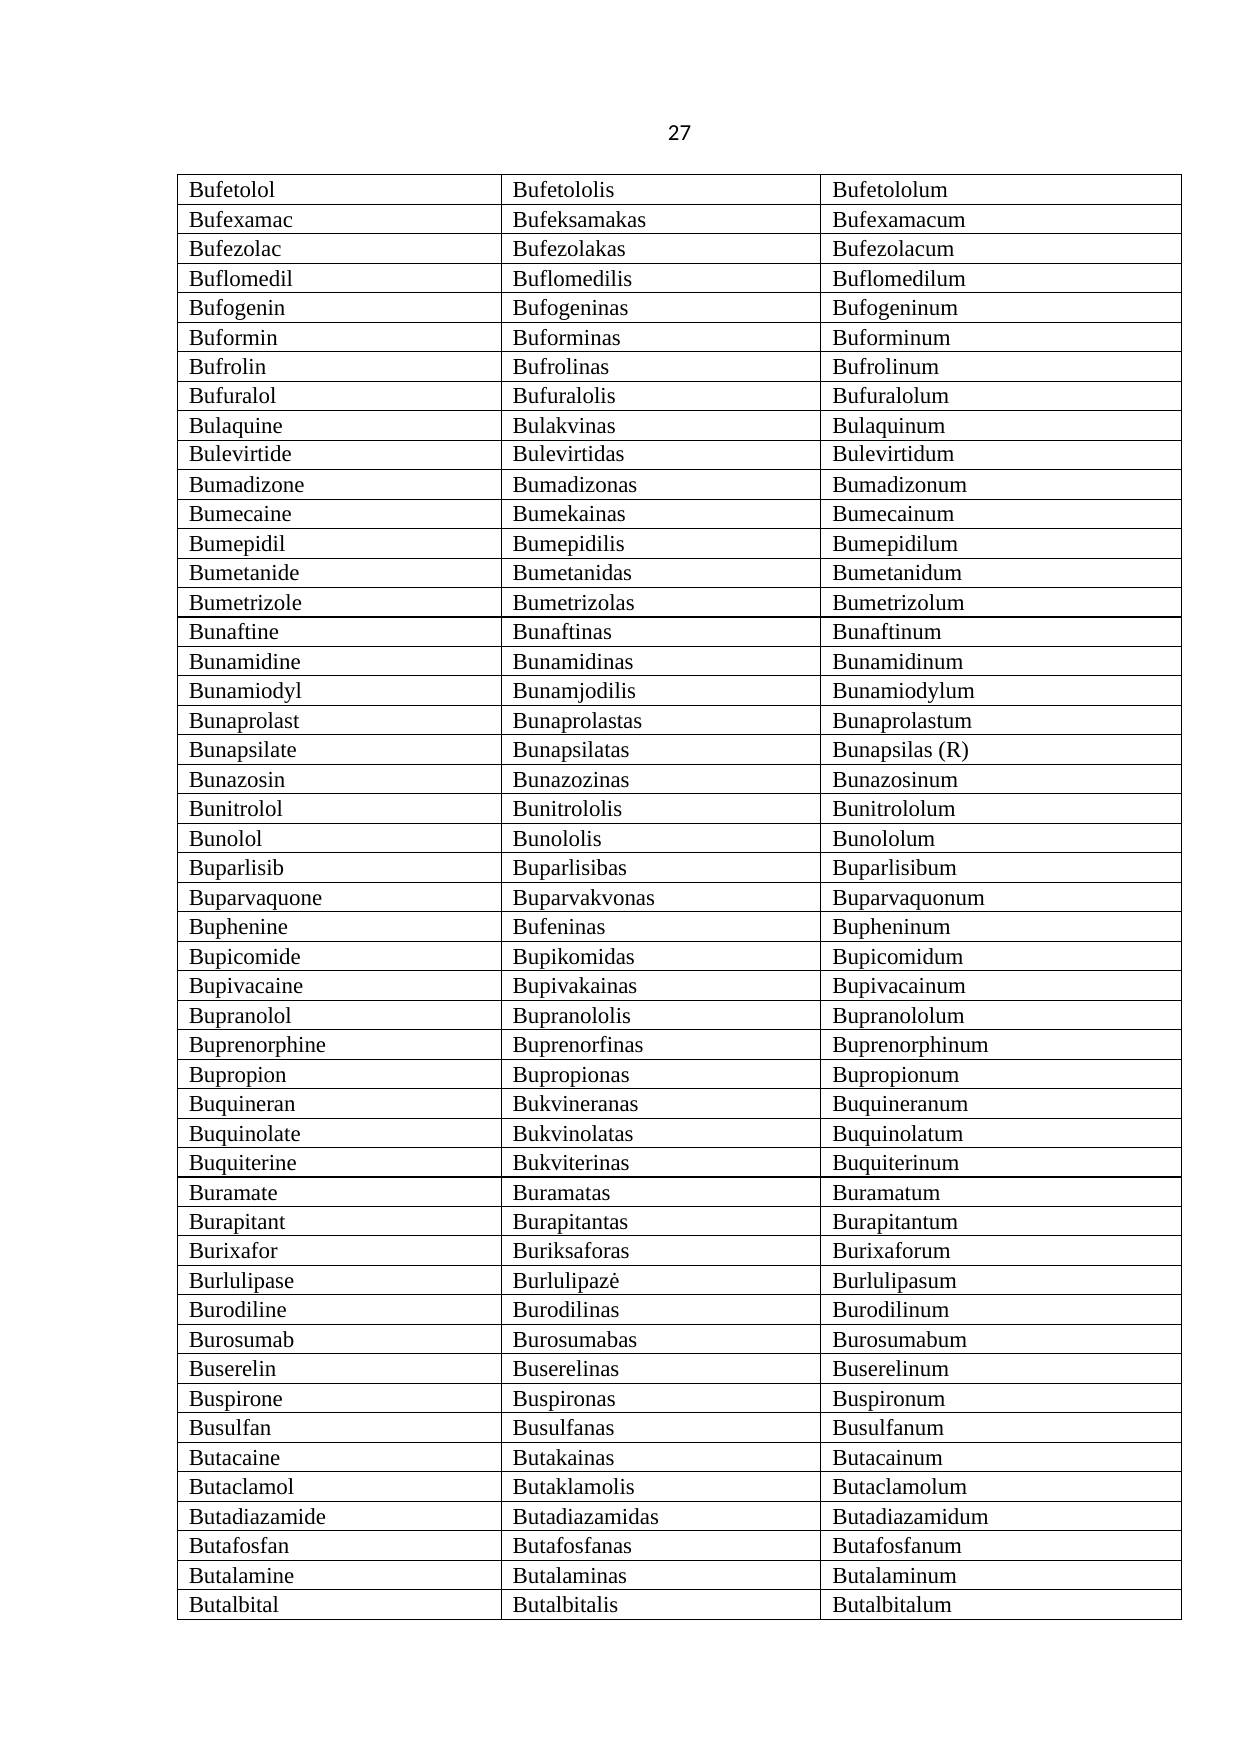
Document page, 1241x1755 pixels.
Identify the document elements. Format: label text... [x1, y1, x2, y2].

table_cell Buflomedilis [502, 264, 820, 292]
table_cell Buforminas [502, 323, 820, 351]
table_cell Burodiline [178, 1295, 501, 1324]
table_cell Bufezolacum [821, 234, 1181, 263]
table_cell Busulfanum [821, 1413, 1181, 1442]
table_cell Butalbitalis [502, 1590, 820, 1619]
table_cell Bumetanidum [821, 559, 1181, 587]
table_cell Bulevirtidas [502, 441, 820, 469]
table_cell Burodilinum [821, 1295, 1181, 1324]
table_cell Bufexamacum [821, 205, 1181, 233]
table_cell Bunitrololis [502, 794, 820, 823]
table_cell Bunaprolastum [821, 706, 1181, 734]
table_cell Buflomedilum [821, 264, 1181, 292]
table_cell Bunaftinas [502, 618, 820, 646]
table_cell Buformin [178, 323, 501, 351]
table_cell Butaklamolis [502, 1472, 820, 1501]
table_cell Bunololis [502, 824, 820, 852]
table_cell Buparlisib [178, 853, 501, 882]
table_cell Buforminum [821, 323, 1181, 351]
table_cell Bufuralolum [821, 382, 1181, 410]
table_cell Bumepidilis [502, 529, 820, 557]
table_cell Bufetololum [821, 175, 1181, 204]
table_cell Buquiterinum [821, 1148, 1181, 1176]
table_cell Bupivakainas [502, 971, 820, 999]
table_cell Bunapsilas (R) [821, 735, 1181, 764]
table_cell Bulaquinum [821, 411, 1181, 439]
table_cell Bufuralol [178, 382, 501, 410]
table_cell Butalamine [178, 1561, 501, 1589]
table_cell Bunazozinas [502, 765, 820, 793]
table_cell Buquinolatum [821, 1119, 1181, 1147]
table_cell Bufrolinas [502, 352, 820, 381]
table_cell Bufezolakas [502, 234, 820, 263]
table_cell Butalbitalum [821, 1590, 1181, 1619]
table_cell Bukvineranas [502, 1089, 820, 1117]
table_cell Bunamjodilis [502, 676, 820, 705]
table_cell Bunapsilatas [502, 735, 820, 764]
table_cell Buserelin [178, 1354, 501, 1383]
table_cell Burapitant [178, 1207, 501, 1235]
table_cell Butacaine [178, 1443, 501, 1471]
table_cell Bumetanidas [502, 559, 820, 587]
table_cell Bumepidilum [821, 529, 1181, 557]
table_cell Bufeninas [502, 912, 820, 941]
table_cell Bunamiodylum [821, 676, 1181, 705]
table_cell Buprenorfinas [502, 1030, 820, 1058]
table_cell Buramatas [502, 1178, 820, 1206]
table_cell Butacainum [821, 1443, 1181, 1471]
table_cell Buparlisibum [821, 853, 1181, 882]
table_cell Bukviterinas [502, 1148, 820, 1176]
table_cell Bufrolin [178, 352, 501, 381]
table_cell Bupivacaine [178, 971, 501, 999]
table_cell Burlulipase [178, 1266, 501, 1294]
table_cell Bupropionum [821, 1060, 1181, 1088]
table_cell Buserelinum [821, 1354, 1181, 1383]
table_cell Butadiazamide [178, 1502, 501, 1530]
table_cell Bumepidil [178, 529, 501, 557]
table_cell Burixafor [178, 1236, 501, 1265]
table_cell Bupranololis [502, 1001, 820, 1029]
table_cell Bunaftinum [821, 618, 1181, 646]
table_cell Butafosfanum [821, 1531, 1181, 1560]
table_cell Butadiazamidum [821, 1502, 1181, 1530]
table_cell Busulfanas [502, 1413, 820, 1442]
table_cell Busulfan [178, 1413, 501, 1442]
table_cell Buflomedil [178, 264, 501, 292]
table_cell Bulaquine [178, 411, 501, 439]
table_cell Bupicomidum [821, 942, 1181, 970]
table_cell Burixaforum [821, 1236, 1181, 1265]
table_cell Burosumabum [821, 1325, 1181, 1353]
table_cell Buquineran [178, 1089, 501, 1117]
table_cell Bupicomide [178, 942, 501, 970]
table_cell Bunololum [821, 824, 1181, 852]
table_cell Buriksaforas [502, 1236, 820, 1265]
table_cell Bufogeninas [502, 293, 820, 322]
table_cell Burlulipazė [502, 1266, 820, 1294]
table_cell Bufezolac [178, 234, 501, 263]
table_cell Buparvakvonas [502, 883, 820, 911]
table_cell Buparlisibas [502, 853, 820, 882]
table_cell Butaclamolum [821, 1472, 1181, 1501]
table_cell Buramate [178, 1178, 501, 1206]
table_cell Bupheninum [821, 912, 1181, 941]
table_cell Bumetrizolas [502, 588, 820, 616]
table_cell Bumekainas [502, 500, 820, 528]
table_cell Buspirone [178, 1384, 501, 1412]
table_cell Buparvaquone [178, 883, 501, 911]
table_cell Bufogenin [178, 293, 501, 322]
table_cell Burlulipasum [821, 1266, 1181, 1294]
table_cell Butafosfan [178, 1531, 501, 1560]
table_cell Bufogeninum [821, 293, 1181, 322]
table_cell Bupranololum [821, 1001, 1181, 1029]
table_cell Bupropion [178, 1060, 501, 1088]
table_cell Bunaprolastas [502, 706, 820, 734]
table_cell Butadiazamidas [502, 1502, 820, 1530]
table_cell Bukvinolatas [502, 1119, 820, 1147]
table_cell Bunamidinas [502, 647, 820, 675]
table_cell Bunazosin [178, 765, 501, 793]
table_cell Buspironas [502, 1384, 820, 1412]
table_cell Buphenine [178, 912, 501, 941]
table_cell Buprenorphinum [821, 1030, 1181, 1058]
table_cell Bufuralolis [502, 382, 820, 410]
table_cell Bumadizone [178, 470, 501, 498]
table_cell Butalaminum [821, 1561, 1181, 1589]
table_cell Bufexamac [178, 205, 501, 233]
table_cell Bumetrizole [178, 588, 501, 616]
table_cell Buprenorphine [178, 1030, 501, 1058]
table_cell Bumetrizolum [821, 588, 1181, 616]
table_cell Butalaminas [502, 1561, 820, 1589]
table_cell Bumadizonas [502, 470, 820, 498]
table_cell Bunolol [178, 824, 501, 852]
table_cell Bunitrololum [821, 794, 1181, 823]
table_cell Bunitrolol [178, 794, 501, 823]
table_cell Bufetololis [502, 175, 820, 204]
table_cell Bufeksamakas [502, 205, 820, 233]
table_cell Bupranolol [178, 1001, 501, 1029]
table_cell Bumecainum [821, 500, 1181, 528]
table_cell Bunamiodyl [178, 676, 501, 705]
table_cell Burapitantum [821, 1207, 1181, 1235]
table_cell Bunaftine [178, 618, 501, 646]
table_cell Buquinolate [178, 1119, 501, 1147]
table_cell Bumecaine [178, 500, 501, 528]
table_cell Butalbital [178, 1590, 501, 1619]
table_cell Bulevirtide [178, 441, 501, 469]
table_cell Bufetolol [178, 175, 501, 204]
table_cell Burosumabas [502, 1325, 820, 1353]
table_cell Bunazosinum [821, 765, 1181, 793]
table_cell Bupivacainum [821, 971, 1181, 999]
table_cell Bunamidine [178, 647, 501, 675]
table_cell Butafosfanas [502, 1531, 820, 1560]
table_cell Bupikomidas [502, 942, 820, 970]
table_cell Bumadizonum [821, 470, 1181, 498]
table_cell Bupropionas [502, 1060, 820, 1088]
table_cell Buquineranum [821, 1089, 1181, 1117]
table_cell Burapitantas [502, 1207, 820, 1235]
table_cell Bunapsilate [178, 735, 501, 764]
table_cell Bulakvinas [502, 411, 820, 439]
table_cell Burosumab [178, 1325, 501, 1353]
table_cell Buspironum [821, 1384, 1181, 1412]
table_cell Bunaprolast [178, 706, 501, 734]
table_cell Butakainas [502, 1443, 820, 1471]
table_cell Bulevirtidum [821, 441, 1181, 469]
table_cell Buramatum [821, 1178, 1181, 1206]
table_cell Bufrolinum [821, 352, 1181, 381]
table_cell Buparvaquonum [821, 883, 1181, 911]
table_cell Burodilinas [502, 1295, 820, 1324]
table_cell Buserelinas [502, 1354, 820, 1383]
table_cell Butaclamol [178, 1472, 501, 1501]
table_cell Buquiterine [178, 1148, 501, 1176]
table_cell Bumetanide [178, 559, 501, 587]
table_cell Bunamidinum [821, 647, 1181, 675]
